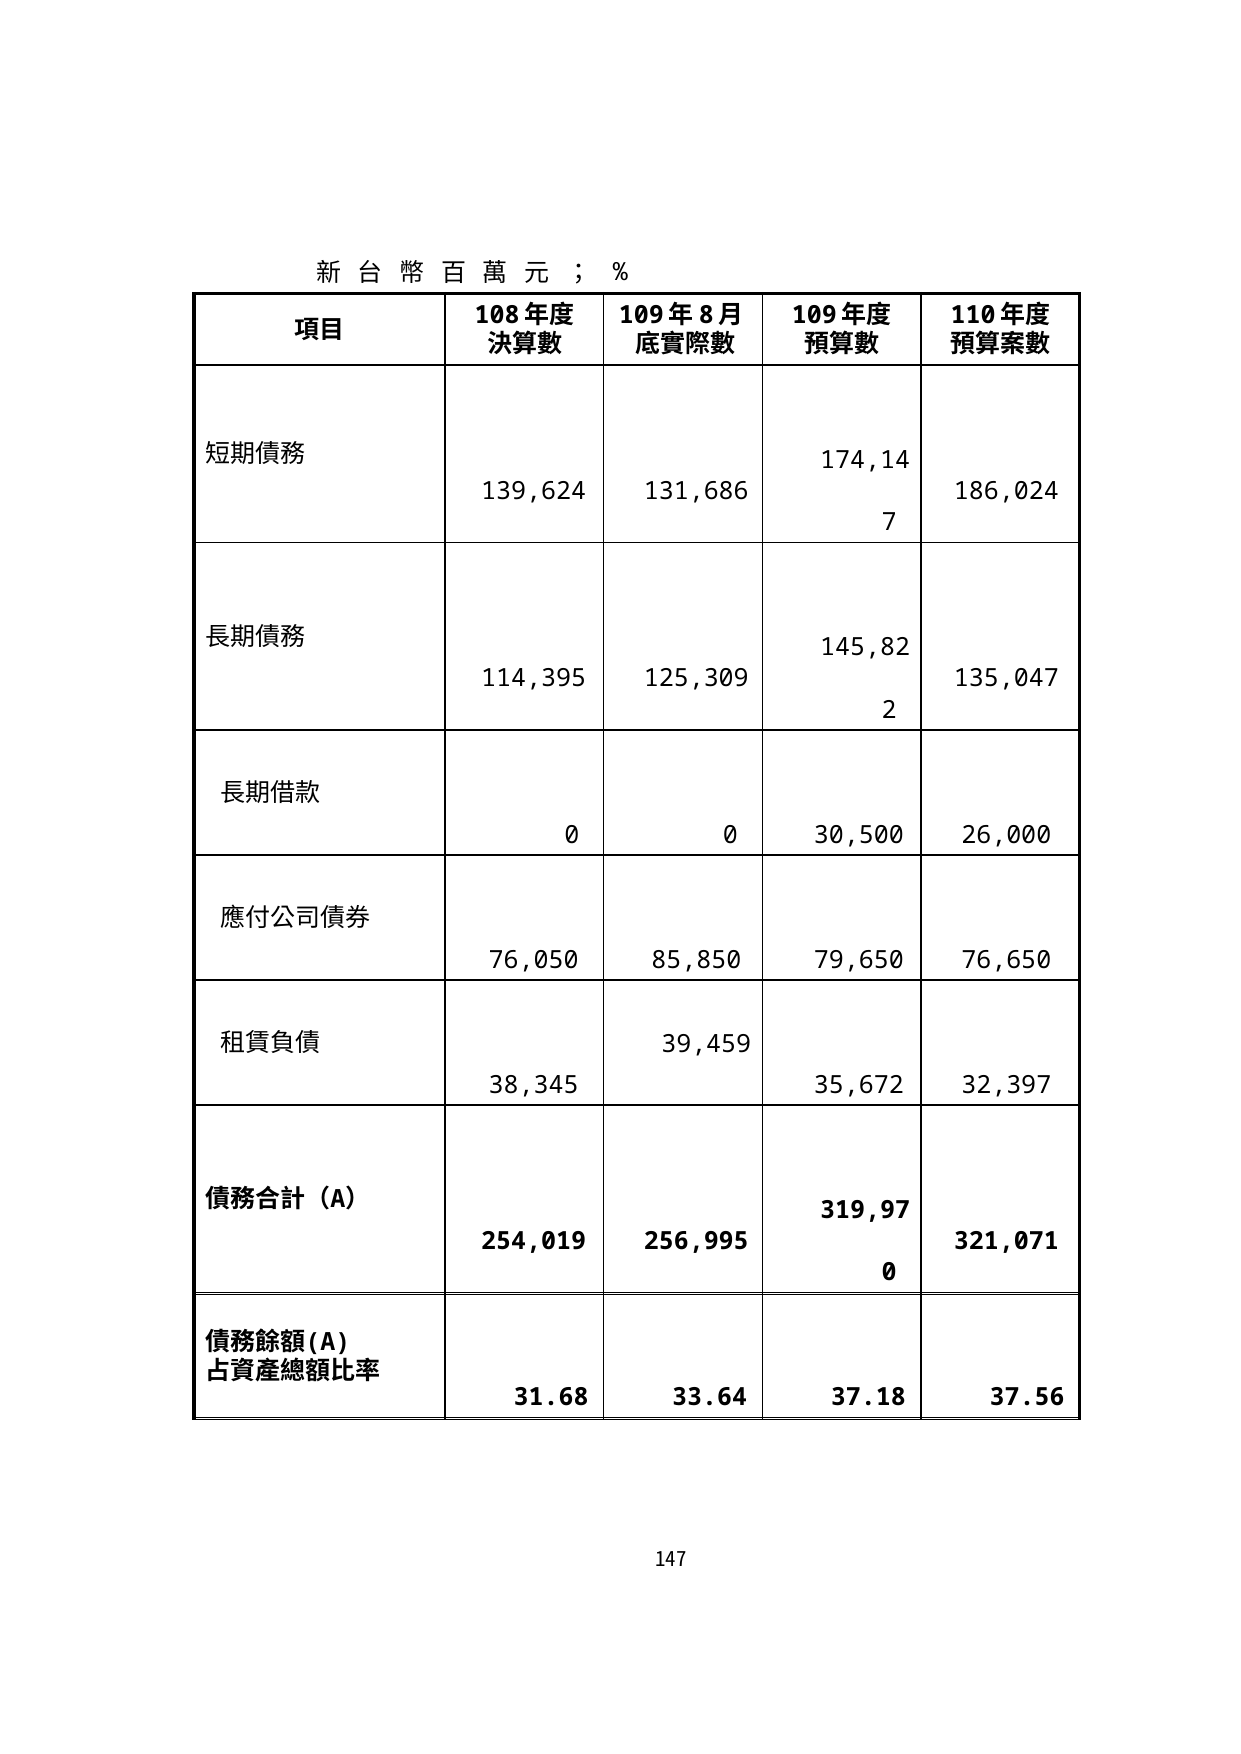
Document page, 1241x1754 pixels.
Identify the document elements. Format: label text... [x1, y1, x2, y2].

table_cell 債務餘額(A) 占資產總額比率 [196, 1295, 444, 1417]
text 新台幣百萬元；% [183, 229, 1058, 292]
table_cell 26,000 [922, 731, 1078, 854]
table_cell 0 [446, 731, 603, 854]
table_cell 應付公司債券 [196, 856, 444, 979]
table_cell 131,686 [604, 366, 762, 542]
table_cell 79,650 [763, 856, 920, 979]
table_cell 319,970 [763, 1106, 920, 1292]
table_cell 145,822 [763, 543, 920, 729]
table_cell 125,309 [604, 543, 762, 729]
table_cell 33.64 [604, 1295, 762, 1417]
table_cell 長期借款 [196, 731, 444, 854]
table_cell 256,995 [604, 1106, 762, 1292]
table_cell 37.56 [922, 1295, 1078, 1417]
table_cell 37.18 [763, 1295, 920, 1417]
table_header 109年8月底實際數 [604, 295, 762, 364]
table_cell 38,345 [446, 981, 603, 1104]
table_header 109年度 預算數 [763, 295, 920, 364]
table_cell 76,650 [922, 856, 1078, 979]
table_cell 321,071 [922, 1106, 1078, 1292]
table_cell 32,397 [922, 981, 1078, 1104]
table_cell 186,024 [922, 366, 1078, 542]
table_cell 254,019 [446, 1106, 603, 1292]
table_cell 39,459 [604, 981, 762, 1104]
table_cell 0 [604, 731, 762, 854]
table_cell 139,624 [446, 366, 603, 542]
table_cell 31.68 [446, 1295, 603, 1417]
table_cell 長期債務 [196, 543, 444, 729]
table_header 108年度 決算數 [446, 295, 603, 364]
table_cell 174,147 [763, 366, 920, 542]
table_header 項目 [196, 295, 444, 364]
table_cell 85,850 [604, 856, 762, 979]
table_cell 114,395 [446, 543, 603, 729]
table_cell 短期債務 [196, 366, 444, 542]
table_cell 35,672 [763, 981, 920, 1104]
table_cell 30,500 [763, 731, 920, 854]
table_cell 租賃負債 [196, 981, 444, 1104]
table_cell 135,047 [922, 543, 1078, 729]
table_cell 債務合計（A） [196, 1106, 444, 1292]
table_header 110年度 預算案數 [922, 295, 1078, 364]
table_cell 76,050 [446, 856, 603, 979]
